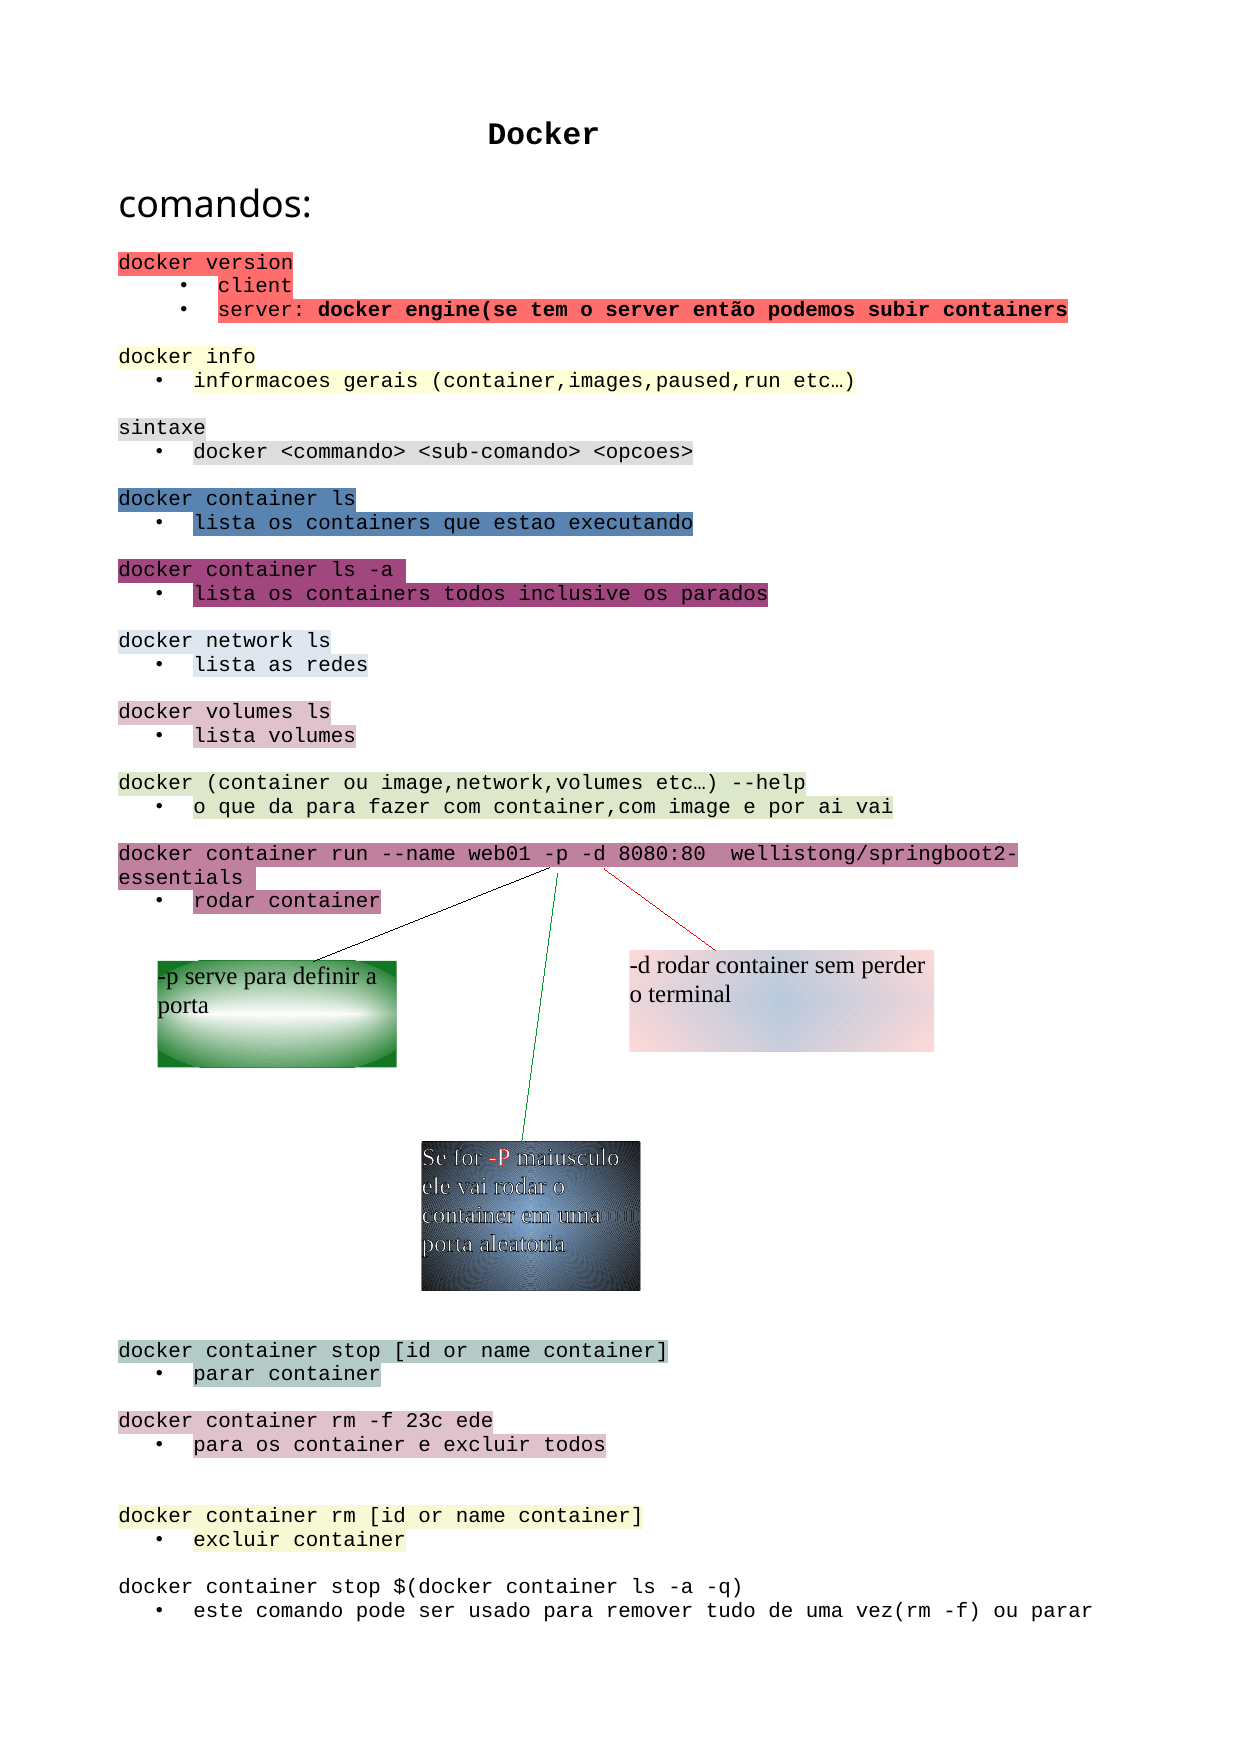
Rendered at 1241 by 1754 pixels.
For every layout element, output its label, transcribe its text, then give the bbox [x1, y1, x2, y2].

text docker (container ou image,network,volumes etc…) --help [118, 772, 1122, 796]
text docker volumes ls [118, 701, 1122, 725]
text comandos: [118, 177, 1122, 228]
list rodar container [156, 890, 1122, 914]
list o que da para fazer com container,com image e por ai vai [156, 796, 1122, 819]
list lista os containers todos inclusive os parados [156, 583, 1122, 607]
text docker container rm [id or name container] [118, 1505, 1122, 1529]
list docker <commando> <sub-comando> <opcoes> [156, 441, 1122, 465]
list lista os containers que estao executando [156, 512, 1122, 536]
text docker version [118, 252, 1122, 276]
list client [180, 276, 1122, 299]
text docker container ls -a [118, 559, 1122, 583]
text docker container rm -f 23c ede [118, 1411, 1122, 1434]
list lista volumes [156, 725, 1122, 748]
text docker container run --name web01 -p -d 8080:80 wellistong/springboot2-essentials [118, 843, 1122, 890]
list parar container [156, 1363, 1122, 1387]
list server: docker engine(se tem o server então podemos subir containers [180, 299, 1122, 323]
text docker network ls [118, 630, 1122, 654]
list para os container e excluir todos [156, 1434, 1122, 1458]
list este comando pode ser usado para remover tudo de uma vez(rm -f) ou parar [156, 1600, 1122, 1623]
text docker container ls [118, 488, 1122, 512]
text docker container stop $(docker container ls -a -q) [118, 1576, 1122, 1600]
text docker container stop [id or name container] [118, 1339, 1122, 1363]
text sintaxe [118, 417, 1122, 441]
list informacoes gerais (container,images,paused,run etc…) [156, 370, 1122, 394]
list excluir container [156, 1529, 1122, 1552]
text Docker [118, 118, 1122, 153]
text docker info [118, 346, 1122, 370]
list lista as redes [156, 654, 1122, 677]
